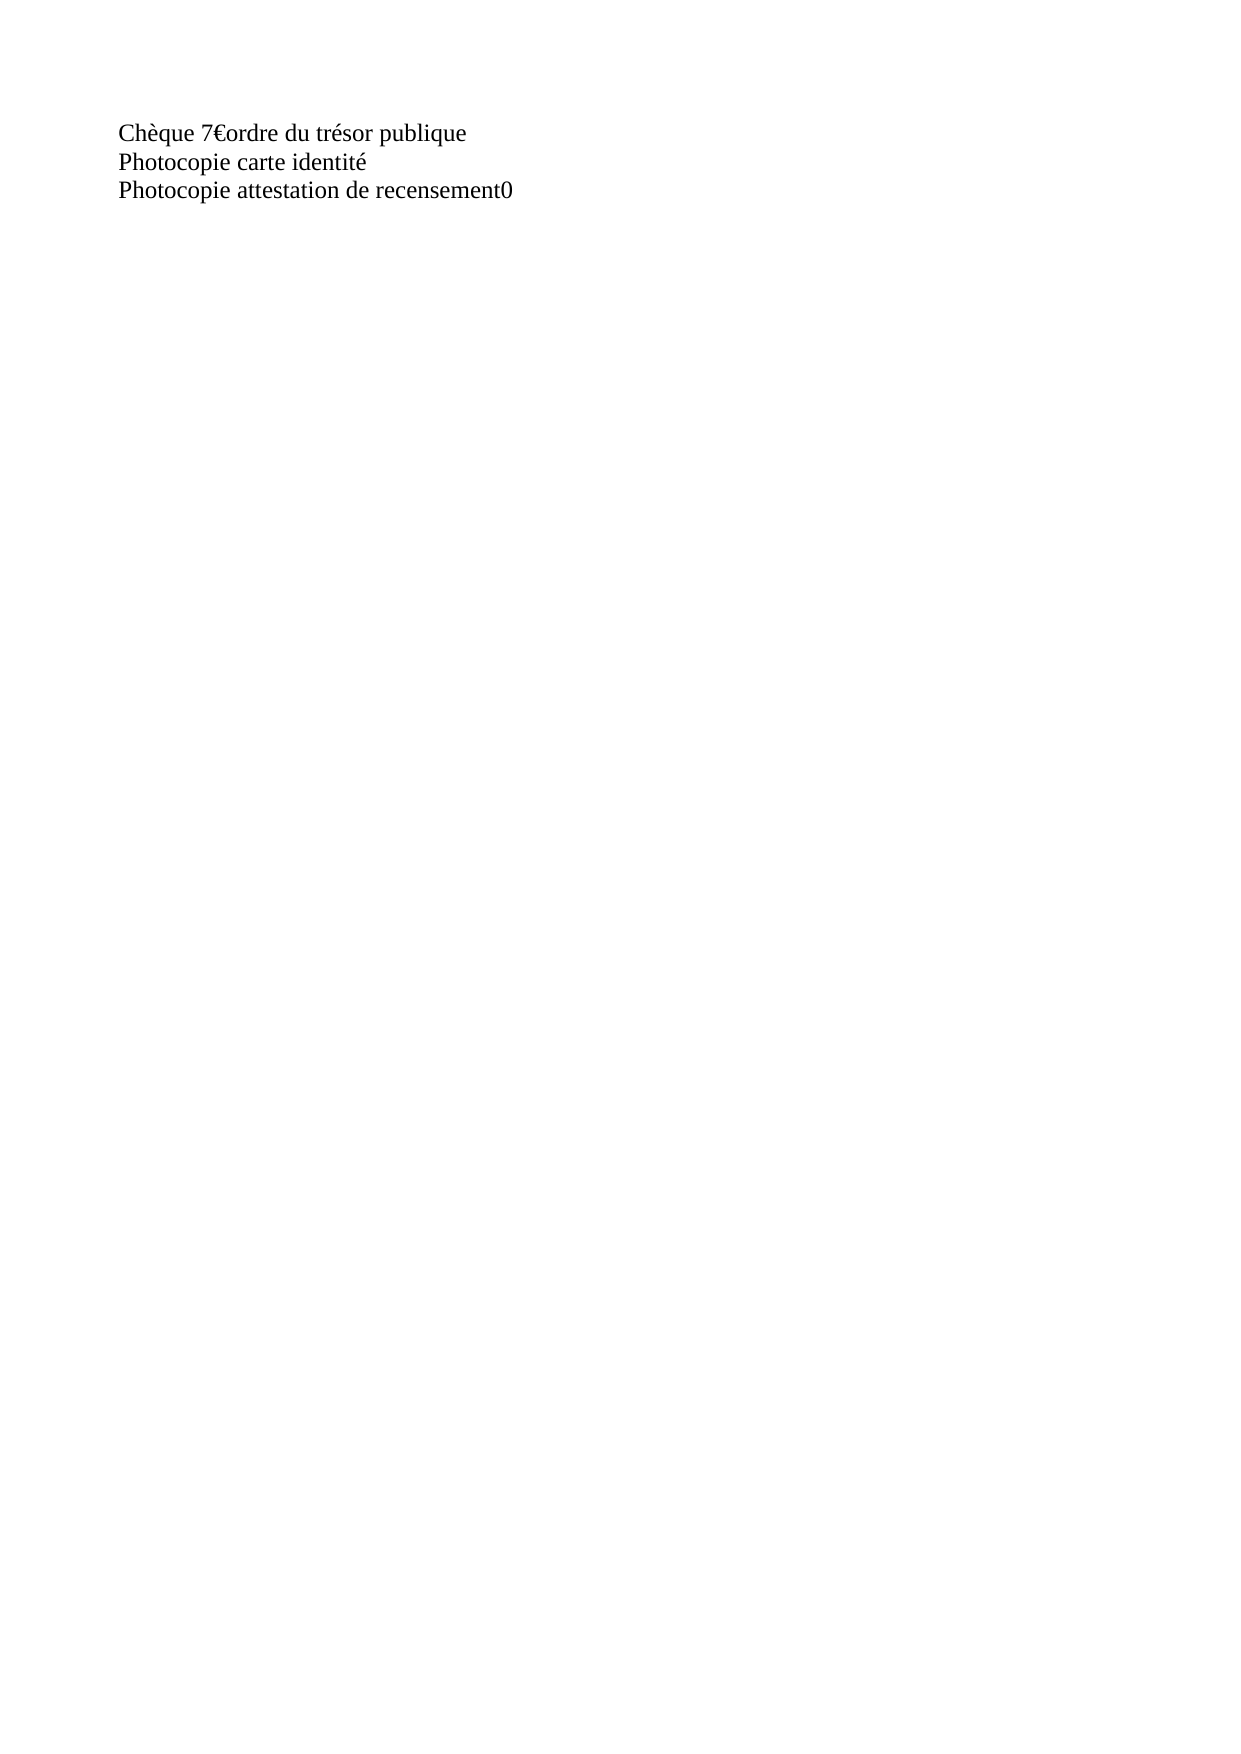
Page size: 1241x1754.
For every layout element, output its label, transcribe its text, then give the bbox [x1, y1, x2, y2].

text Chèque 7€ordre du trésor publique [118, 118, 1122, 147]
text Photocopie attestation de recensement0 [118, 176, 1122, 204]
text Photocopie carte identité [118, 147, 1122, 176]
